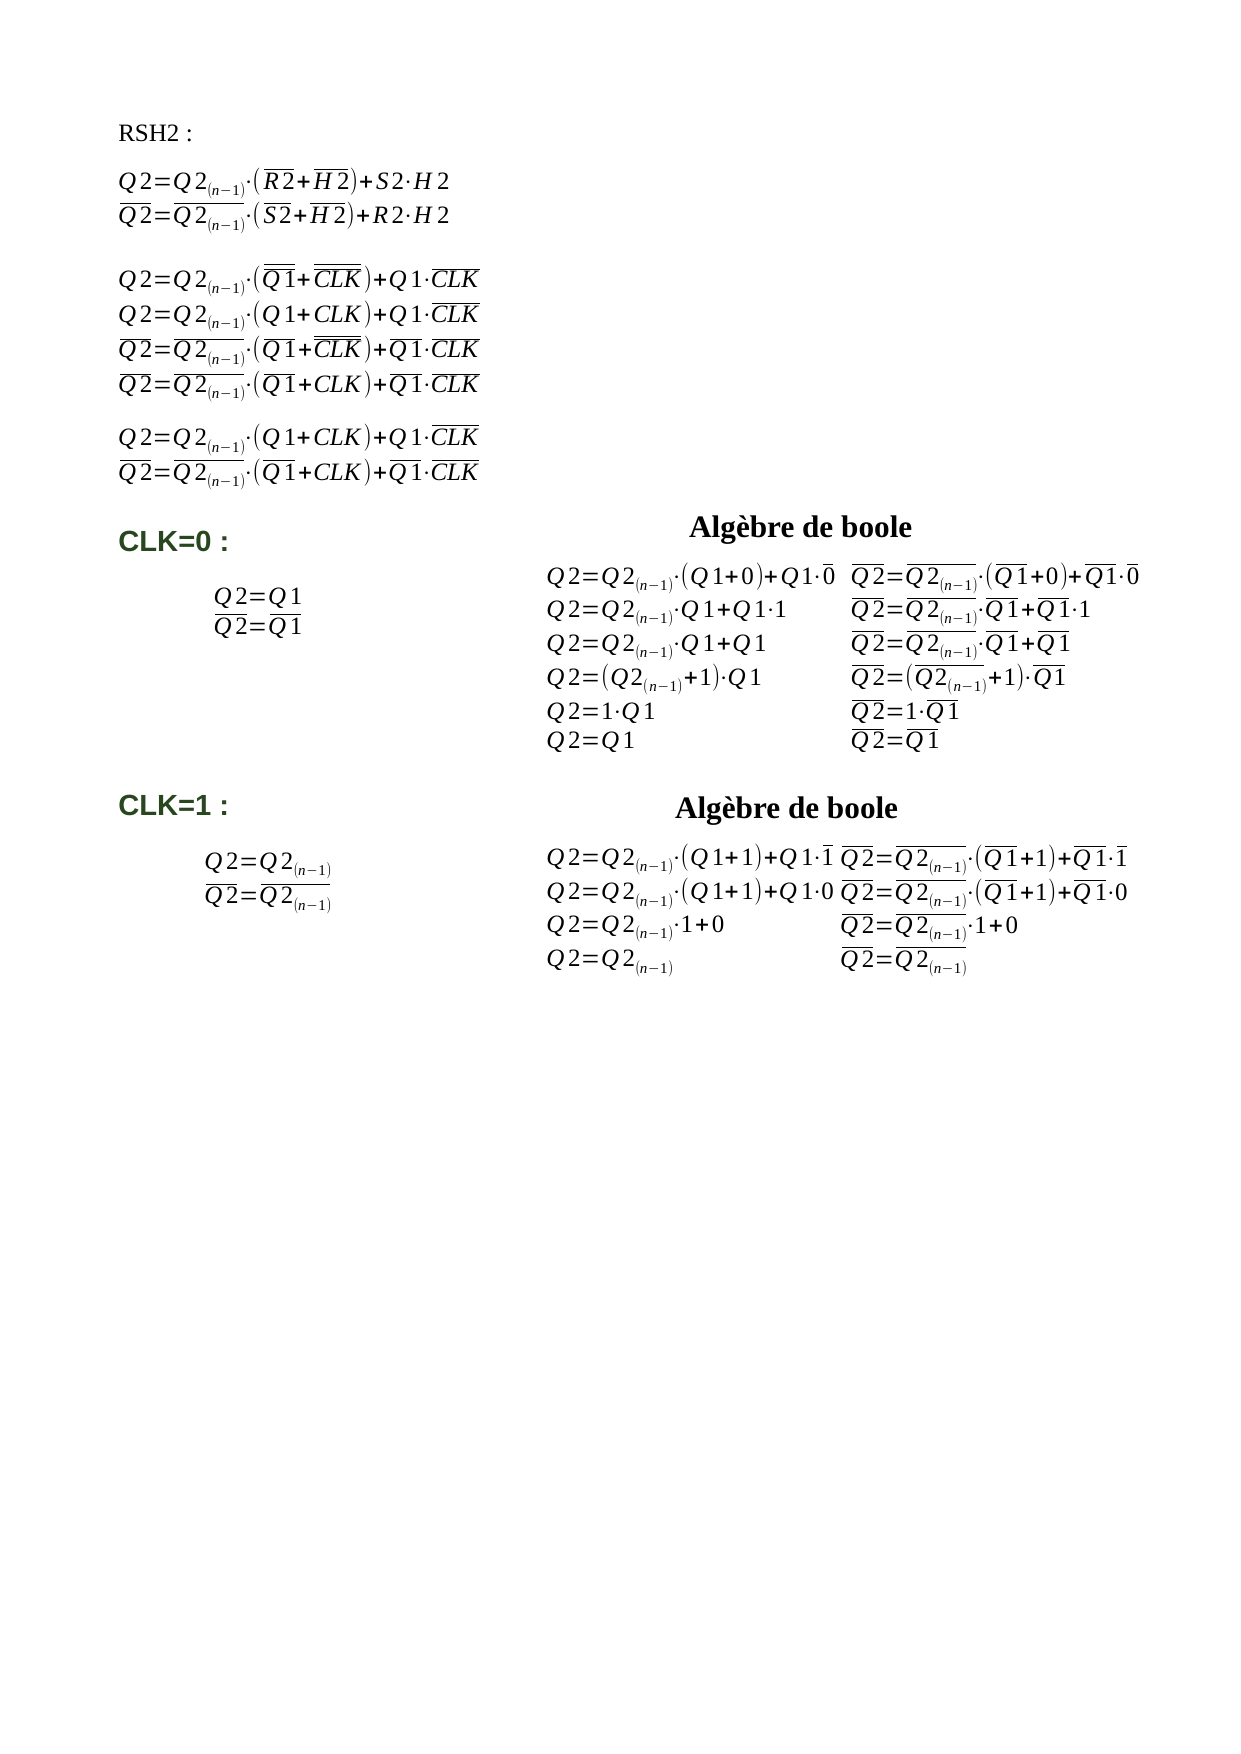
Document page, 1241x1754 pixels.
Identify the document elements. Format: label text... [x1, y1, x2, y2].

subtitle CLK=1 : [118, 788, 1122, 821]
subtitle CLK=0 : [118, 523, 1122, 557]
text RSH2 : [118, 118, 1122, 147]
